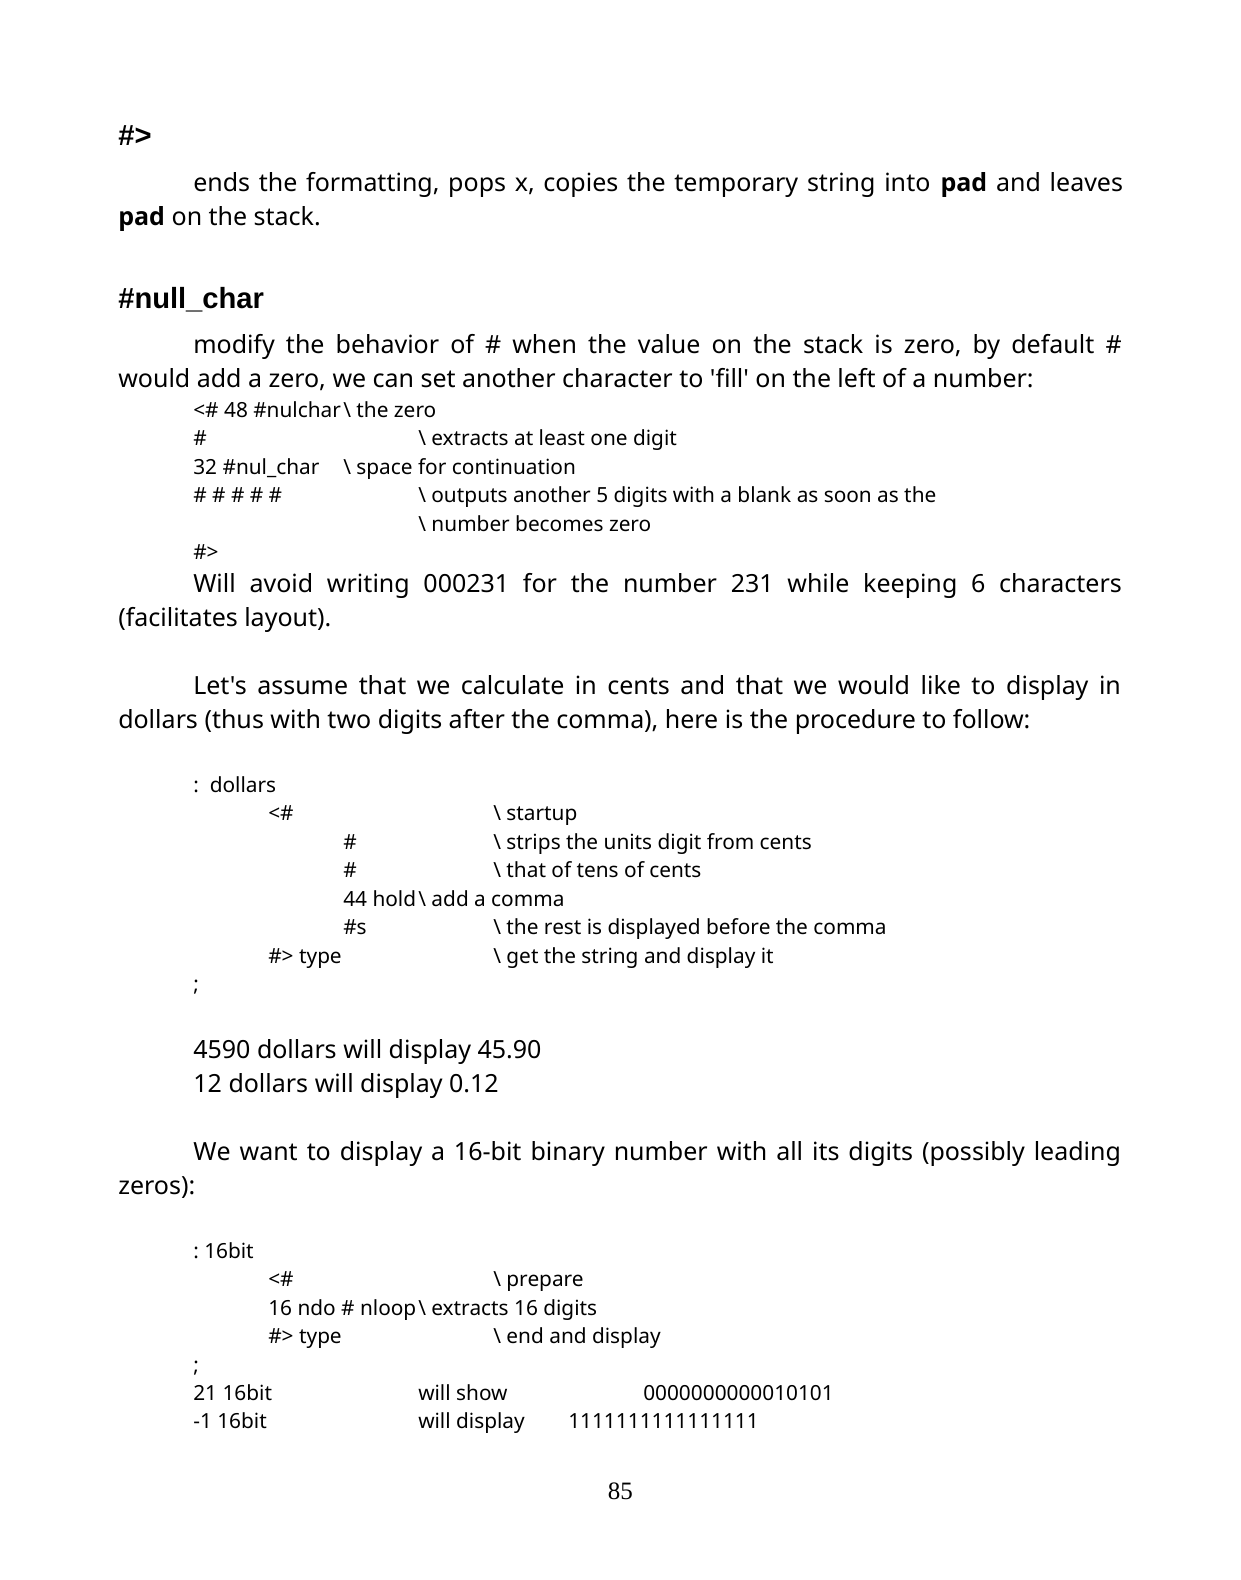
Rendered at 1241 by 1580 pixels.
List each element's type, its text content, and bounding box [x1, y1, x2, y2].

text Will avoid writing 000231 for the number 231 while keeping 6 characters (facilitates layout). [118, 566, 1123, 634]
text ; [118, 1350, 1123, 1378]
text #> type \ end and display [118, 1321, 1123, 1350]
text 32 #nul_char \ space for continuation [118, 452, 1123, 480]
text 44 hold \ add a comma [118, 884, 1123, 912]
subtitle #null_char [118, 281, 1123, 314]
text # # # # # \ outputs another 5 digits with a blank as soon as the [118, 480, 1123, 509]
text -1 16bit will display 1111111111111111 [118, 1407, 1123, 1435]
text ends the formatting, pops x, copies the temporary string into pad and leaves pad on the stack. [118, 164, 1123, 232]
text Let's assume that we calculate in cents and that we would like to display in dollars (thus with two digits after the comma), here is the procedure to follow: [118, 668, 1123, 736]
text 16 ndo # nloop \ extracts 16 digits [118, 1293, 1123, 1321]
text \ number becomes zero [118, 509, 1123, 537]
text # \ strips the units digit from cents [118, 827, 1123, 855]
text We want to display a 16-bit binary number with all its digits (possibly leading zeros): [118, 1134, 1123, 1202]
text ; [118, 969, 1123, 998]
text 12 dollars will display 0.12 [118, 1066, 1123, 1100]
text #s \ the rest is displayed before the comma [118, 912, 1123, 941]
text #> [118, 537, 1123, 566]
text 4590 dollars will display 45.90 [118, 1032, 1123, 1066]
text : 16bit [118, 1236, 1123, 1264]
text # \ that of tens of cents [118, 855, 1123, 884]
text <# \ prepare [118, 1264, 1123, 1293]
text : dollars [118, 770, 1123, 798]
text modify the behavior of # when the value on the stack is zero, by default # would add a zero, we can set another character to 'fill' on the left of a number: [118, 327, 1123, 395]
text # \ extracts at least one digit [118, 423, 1123, 452]
text <# 48 #nulchar \ the zero [118, 395, 1123, 423]
text <# \ startup [118, 798, 1123, 827]
text 21 16bit will show 0000000000010101 [118, 1378, 1123, 1407]
text #> type \ get the string and display it [118, 941, 1123, 969]
subtitle #> [118, 118, 1122, 152]
